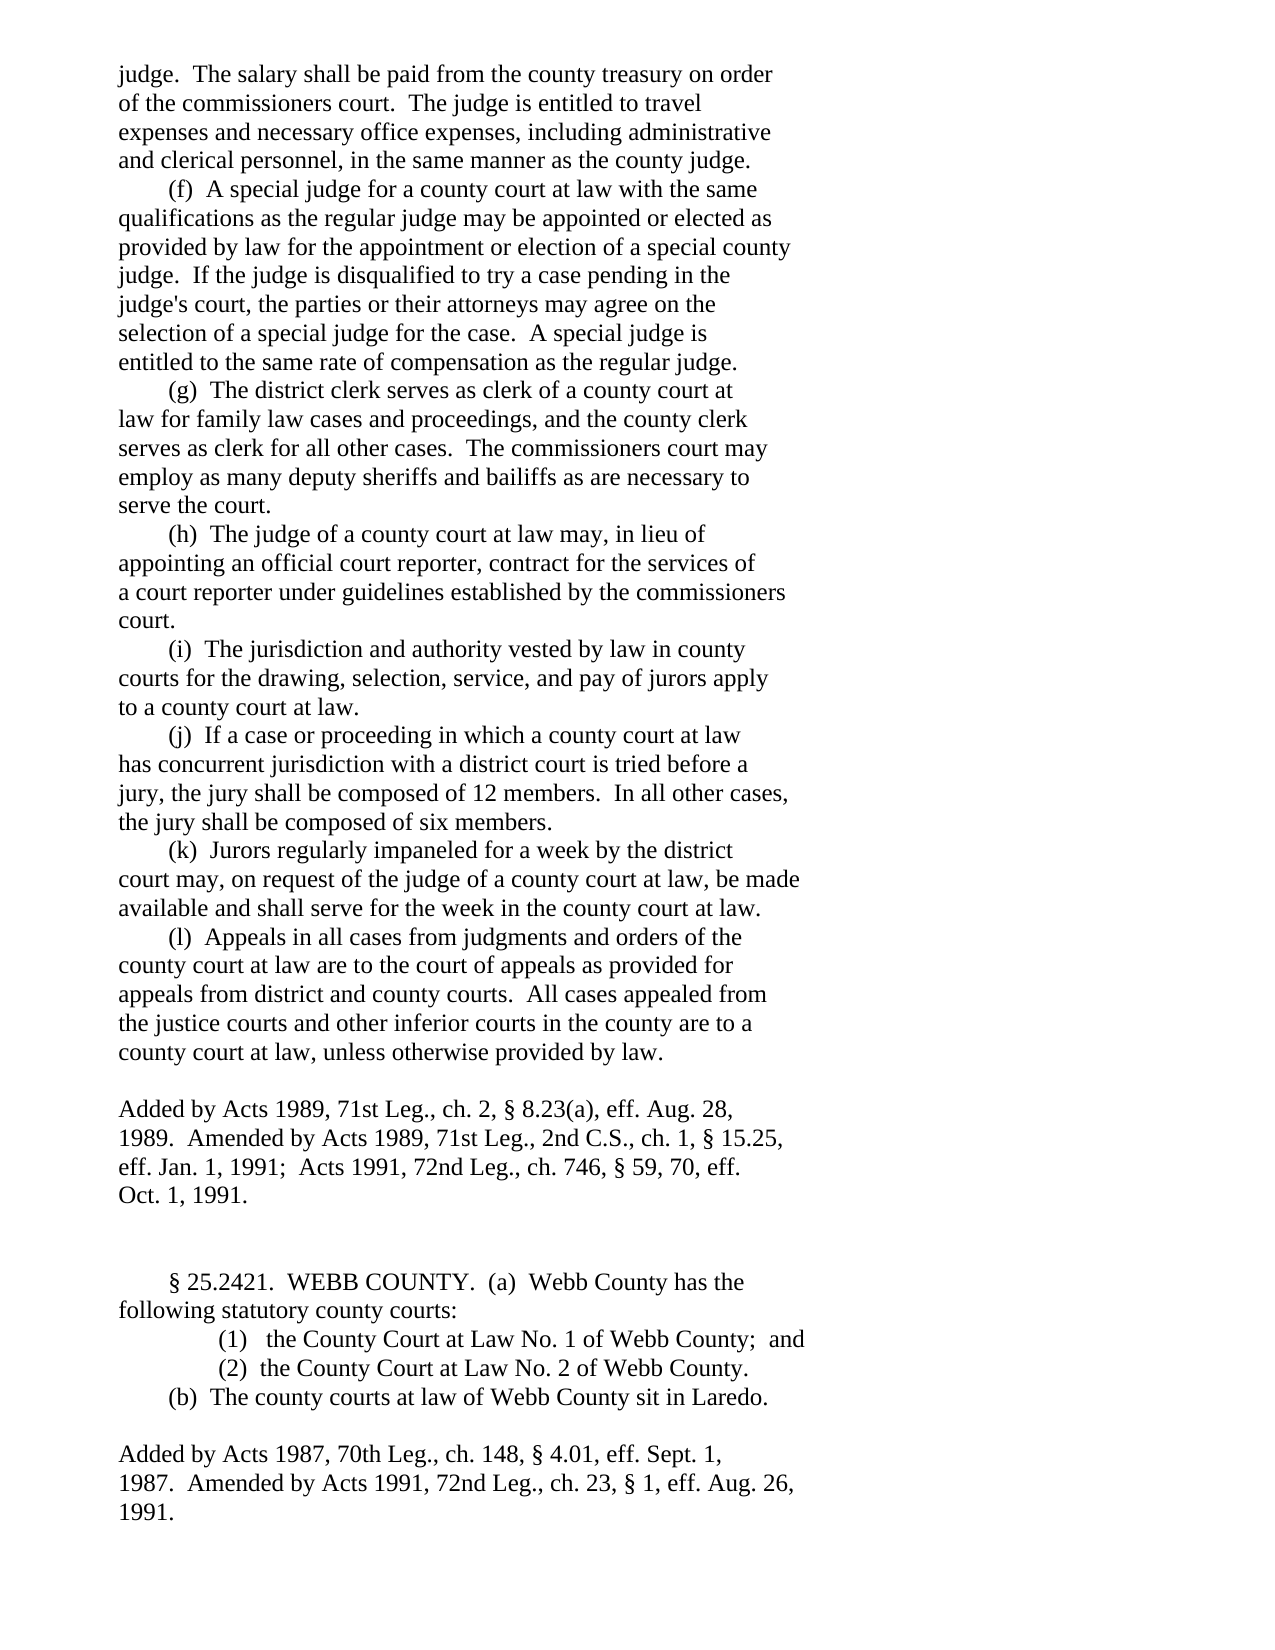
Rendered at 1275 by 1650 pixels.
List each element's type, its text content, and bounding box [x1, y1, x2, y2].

text (h) The judge of a county court at law may, in lieu of [118, 519, 1216, 548]
text appointing an official court reporter, contract for the services of [118, 548, 1216, 577]
text (2) the County Court at Law No. 2 of Webb County. [118, 1353, 1216, 1382]
text appeals from district and county courts. All cases appealed from [118, 979, 1216, 1008]
text courts for the drawing, selection, service, and pay of jurors apply [118, 663, 1216, 692]
text § 25.2421. WEBB COUNTY. (a) Webb County has the [118, 1267, 1216, 1295]
text available and shall serve for the week in the county court at law. [118, 893, 1216, 922]
text (1) the County Court at Law No. 1 of Webb County; and [118, 1324, 1216, 1353]
text county court at law, unless otherwise provided by law. [118, 1037, 1216, 1065]
text provided by law for the appointment or election of a special county [118, 232, 1216, 260]
text judge's court, the parties or their attorneys may agree on the [118, 289, 1216, 318]
text the justice courts and other inferior courts in the county are to a [118, 1008, 1216, 1037]
text law for family law cases and proceedings, and the county clerk [118, 404, 1216, 433]
text following statutory county courts: [118, 1295, 1216, 1324]
text 1991. [118, 1497, 1216, 1525]
text Added by Acts 1987, 70th Leg., ch. 148, § 4.01, eff. Sept. 1, [118, 1439, 1216, 1468]
text (f) A special judge for a county court at law with the same [118, 174, 1216, 203]
text (k) Jurors regularly impaneled for a week by the district [118, 835, 1216, 864]
text entitled to the same rate of compensation as the regular judge. [118, 347, 1216, 375]
text Added by Acts 1989, 71st Leg., ch. 2, § 8.23(a), eff. Aug. 28, [118, 1094, 1216, 1123]
text 1987. Amended by Acts 1991, 72nd Leg., ch. 23, § 1, eff. Aug. 26, [118, 1468, 1216, 1497]
text (j) If a case or proceeding in which a county court at law [118, 720, 1216, 749]
text Oct. 1, 1991. [118, 1180, 1216, 1209]
text county court at law are to the court of appeals as provided for [118, 950, 1216, 979]
text to a county court at law. [118, 692, 1216, 720]
text court may, on request of the judge of a county court at law, be made [118, 864, 1216, 893]
text serves as clerk for all other cases. The commissioners court may [118, 433, 1216, 462]
text selection of a special judge for the case. A special judge is [118, 318, 1216, 347]
text serve the court. [118, 490, 1216, 519]
text the jury shall be composed of six members. [118, 807, 1216, 835]
text and clerical personnel, in the same manner as the county judge. [118, 145, 1216, 174]
text qualifications as the regular judge may be appointed or elected as [118, 203, 1216, 232]
text a court reporter under guidelines established by the commissioners [118, 577, 1216, 605]
text expenses and necessary office expenses, including administrative [118, 117, 1216, 145]
text (g) The district clerk serves as clerk of a county court at [118, 375, 1216, 404]
text judge. The salary shall be paid from the county treasury on order [118, 59, 1216, 88]
text (i) The jurisdiction and authority vested by law in county [118, 634, 1216, 663]
text eff. Jan. 1, 1991; Acts 1991, 72nd Leg., ch. 746, § 59, 70, eff. [118, 1152, 1216, 1180]
text employ as many deputy sheriffs and bailiffs as are necessary to [118, 462, 1216, 490]
text has concurrent jurisdiction with a district court is tried before a [118, 749, 1216, 778]
text jury, the jury shall be composed of 12 members. In all other cases, [118, 778, 1216, 807]
text judge. If the judge is disqualified to try a case pending in the [118, 260, 1216, 289]
text court. [118, 605, 1216, 634]
text (b) The county courts at law of Webb County sit in Laredo. [118, 1382, 1216, 1410]
text (l) Appeals in all cases from judgments and orders of the [118, 922, 1216, 950]
text of the commissioners court. The judge is entitled to travel [118, 88, 1216, 117]
text 1989. Amended by Acts 1989, 71st Leg., 2nd C.S., ch. 1, § 15.25, [118, 1123, 1216, 1152]
